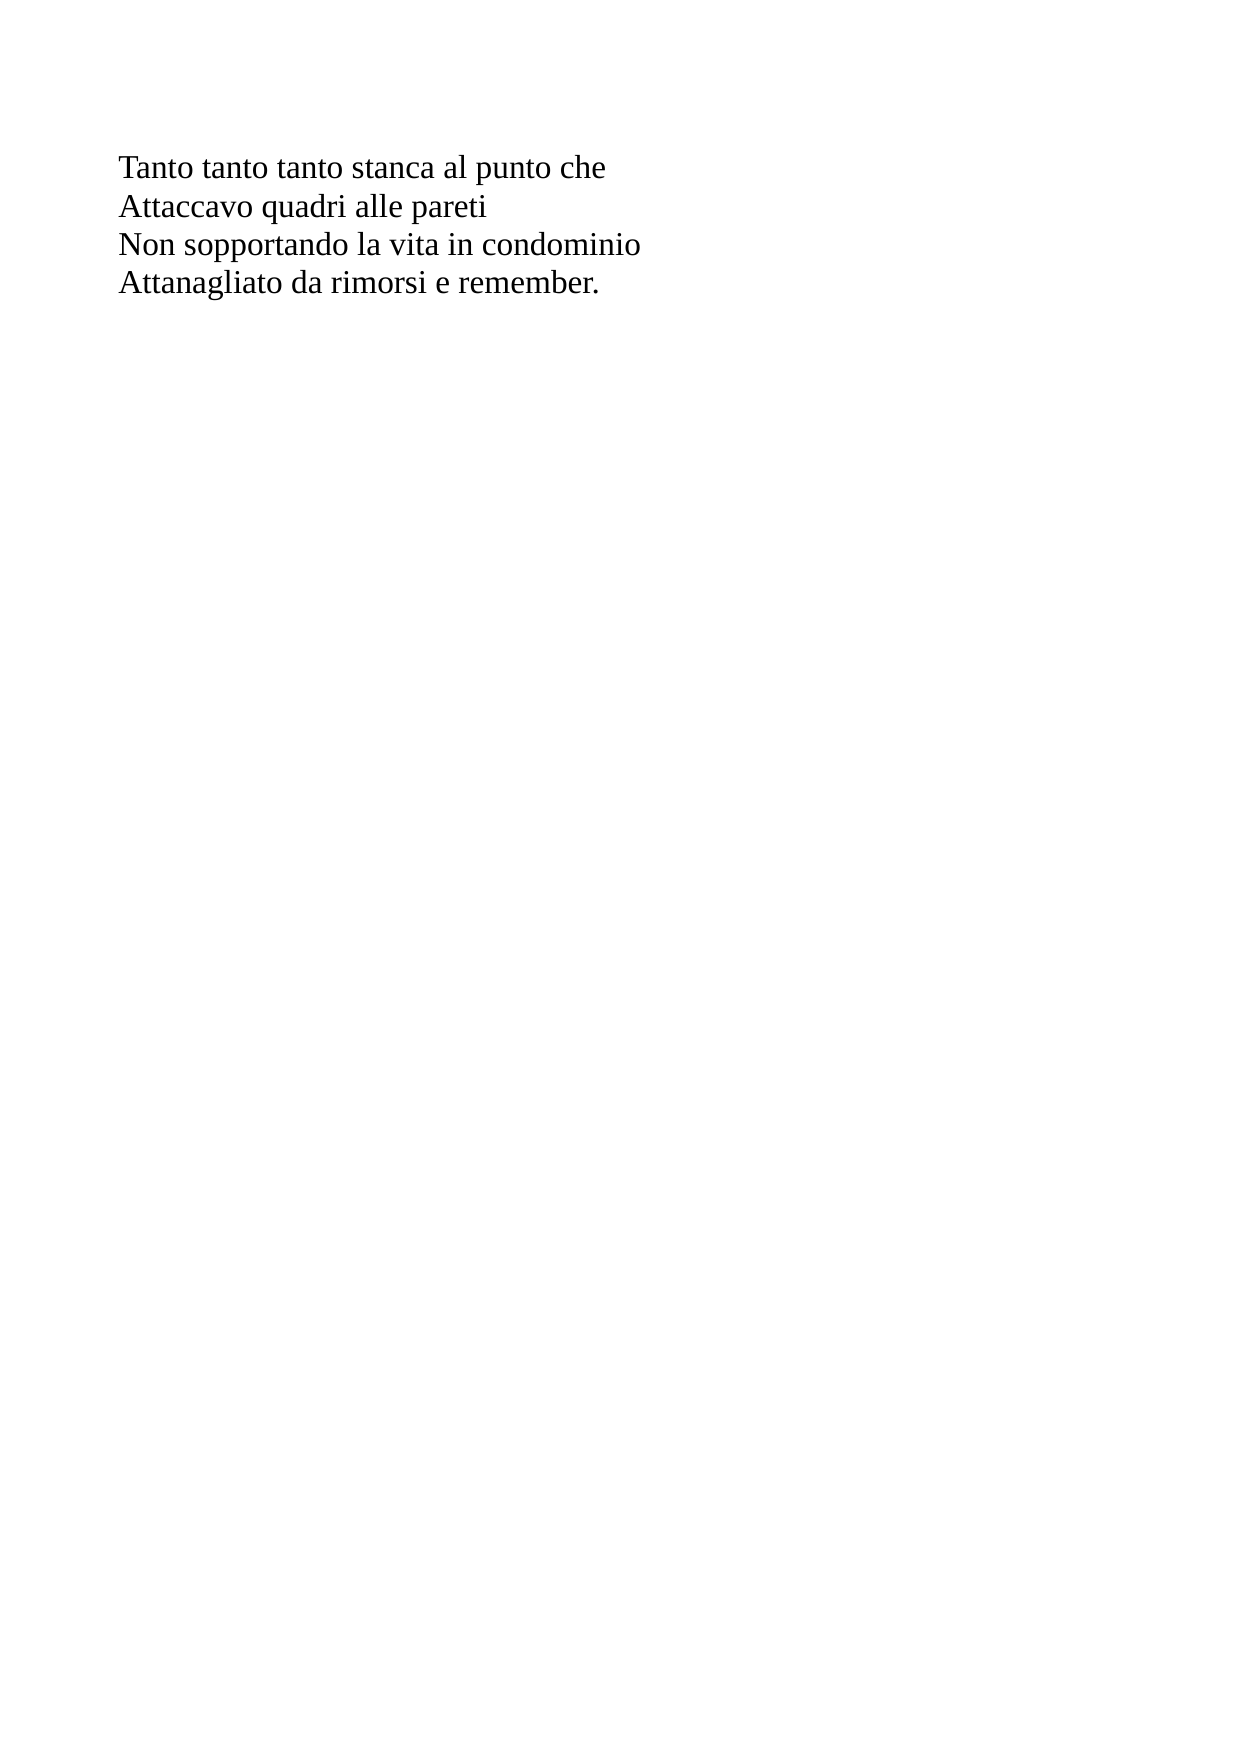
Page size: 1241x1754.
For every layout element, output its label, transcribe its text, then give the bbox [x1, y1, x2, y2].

text Non sopportando la vita in condominio [118, 224, 1122, 263]
text Attaccavo quadri alle pareti [118, 186, 1122, 224]
text Attanagliato da rimorsi e remember. [118, 263, 1122, 301]
text Tanto tanto tanto stanca al punto che [118, 148, 1122, 186]
